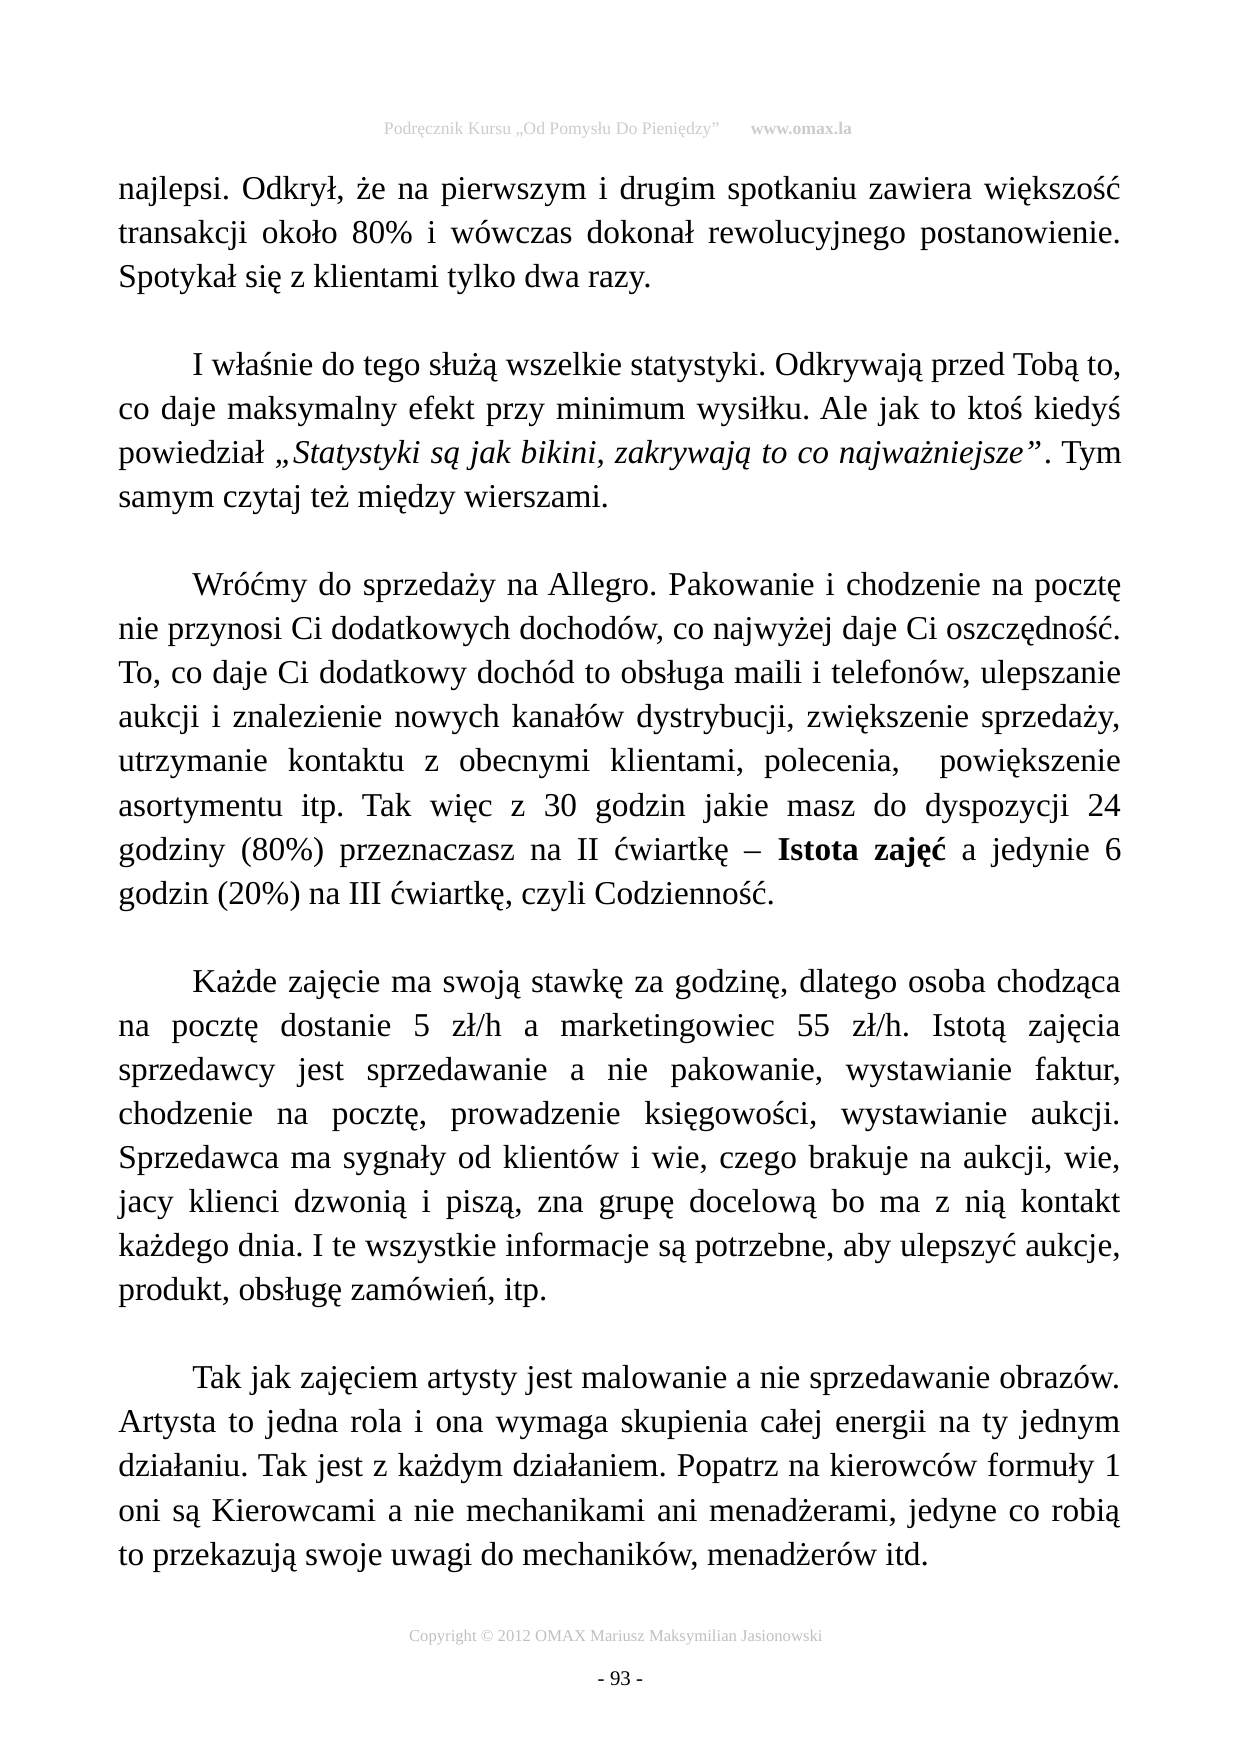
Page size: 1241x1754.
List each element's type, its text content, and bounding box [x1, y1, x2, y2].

text Wróćmy do sprzedaży na Allegro. Pakowanie i chodzenie na pocztę nie przynosi Ci dodatkowych dochodów, co najwyżej daje Ci oszczędność. To, co daje Ci dodatkowy dochód to obsługa maili i telefonów, ulepszanie aukcji i znalezienie nowych kanałów dystrybucji, zwiększenie sprzedaży, utrzymanie kontaktu z obecnymi klientami, polecenia, powiększenie asortymentu itp. Tak więc z 30 godzin jakie masz do dyspozycji 24 godziny (80%) przeznaczasz na II ćwiartkę – Istota zajęć a jedynie 6 godzin (20%) na III ćwiartkę, czyli Codzienność. [118, 564, 1122, 911]
text Tak jak zajęciem artysty jest malowanie a nie sprzedawanie obrazów. Artysta to jedna rola i ona wymaga skupienia całej energii na ty jednym działaniu. Tak jest z każdym działaniem. Popatrz na kierowców formuły 1 oni są Kierowcami a nie mechanikami ani menadżerami, jedyne co robią to przekazują swoje uwagi do mechaników, menadżerów itd. [118, 1358, 1122, 1572]
text Każde zajęcie ma swoją stawkę za godzinę, dlatego osoba chodząca na pocztę dostanie 5 zł/h a marketingowiec 55 zł/h. Istotą zajęcia sprzedawcy jest sprzedawanie a nie pakowanie, wystawianie faktur, chodzenie na pocztę, prowadzenie księgowości, wystawianie aukcji. Sprzedawca ma sygnały od klientów i wie, czego brakuje na aukcji, wie, jacy klienci dzwonią i piszą, zna grupę docelową bo ma z nią kontakt każdego dnia. I te wszystkie informacje są potrzebne, aby ulepszyć aukcje, produkt, obsługę zamówień, itp. [118, 961, 1122, 1308]
text najlepsi. Odkrył, że na pierwszym i drugim spotkaniu zawiera większość transakcji około 80% i wówczas dokonał rewolucyjnego postanowienie. Spotykał się z klientami tylko dwa razy. [118, 168, 1122, 294]
text I właśnie do tego służą wszelkie statystyki. Odkrywają przed Tobą to, co daje maksymalny efekt przy minimum wysiłku. Ale jak to ktoś kiedyś powiedział „Statystyki są jak bikini, zakrywają to co najważniejsze”. Tym samym czytaj też między wierszami. [118, 344, 1122, 515]
